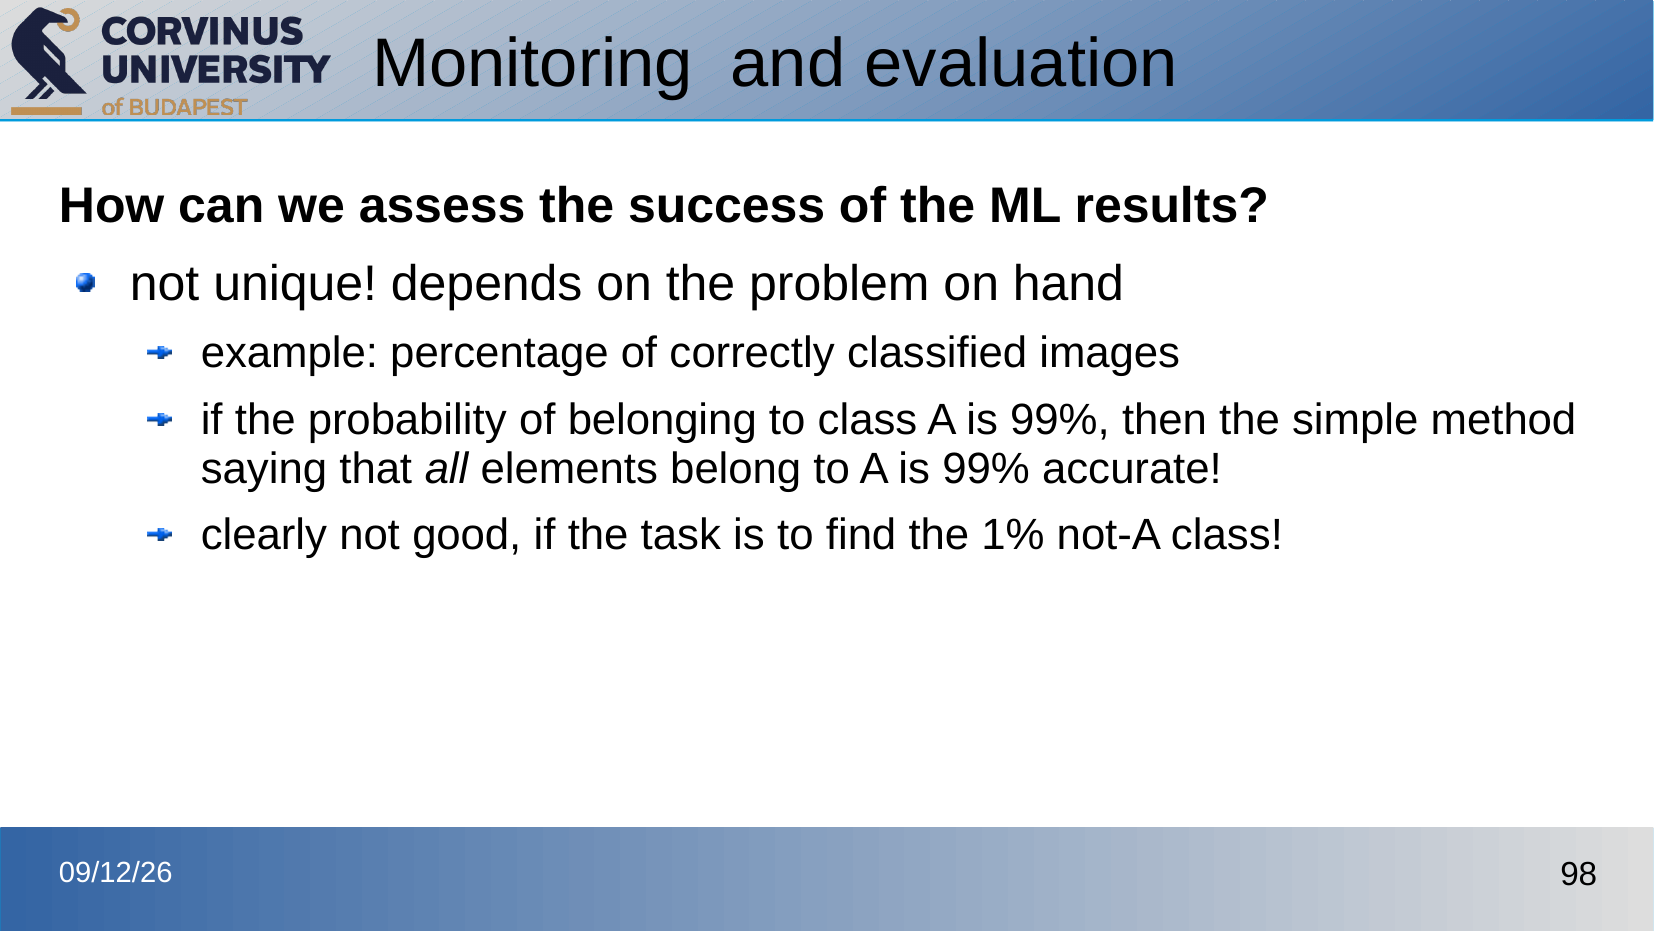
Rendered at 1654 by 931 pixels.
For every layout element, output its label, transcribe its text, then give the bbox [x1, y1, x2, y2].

picture [11, 7, 331, 115]
list How can we assess the success of the ML results? not unique! depends on the problem on hand example: percentage of correctly classified images if the probability of belonging to class A is 99%, then the simple method saying that all elements belong to A is 99% accurate! clearly not good, if the task is to find the 1% not-A class! [59, 177, 1595, 621]
title Monitoring and evaluation [372, 23, 1625, 103]
